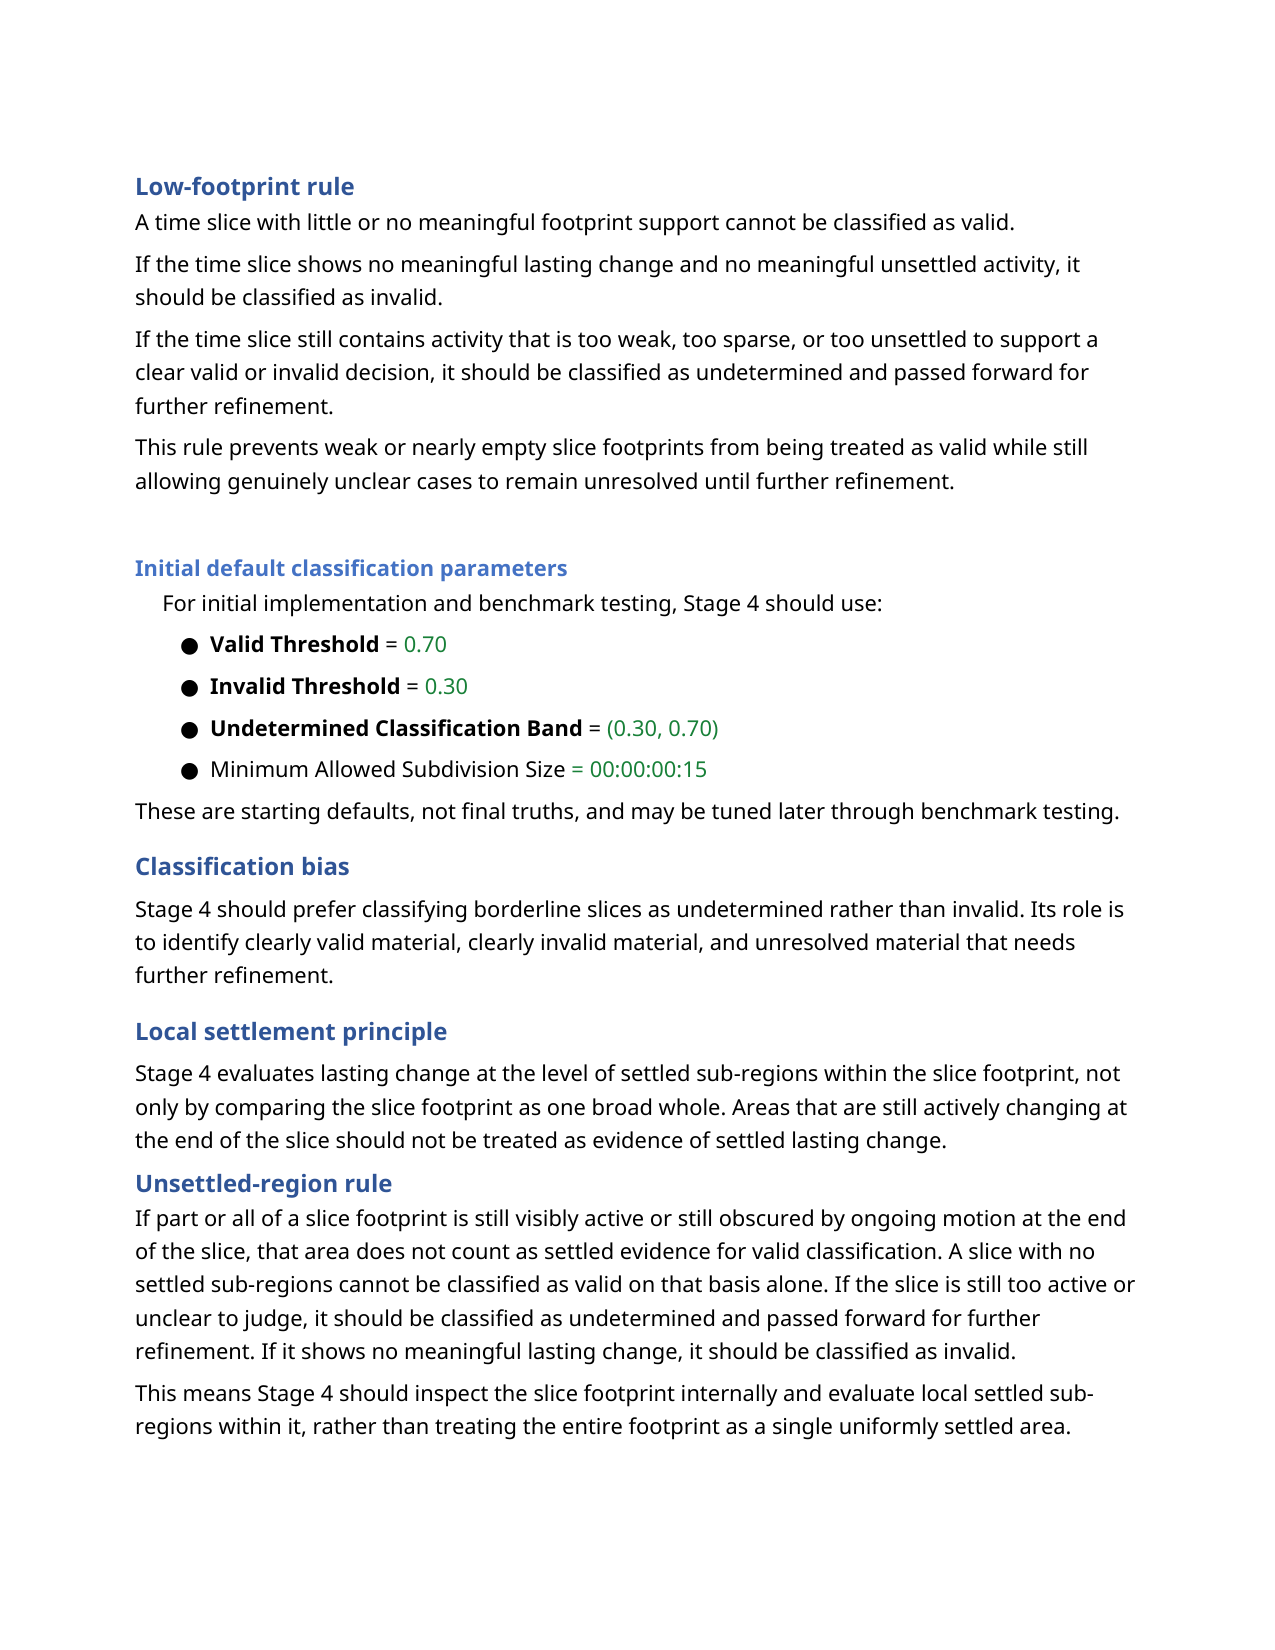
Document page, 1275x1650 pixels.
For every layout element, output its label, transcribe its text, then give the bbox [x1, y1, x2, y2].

subtitle Classification bias [135, 850, 1140, 883]
text If the time slice shows no meaningful lasting change and no meaningful unsettled activity, it should be classified as invalid. [135, 249, 1140, 312]
list Valid Threshold = 0.70 [180, 629, 1140, 659]
text This means Stage 4 should inspect the slice footprint internally and evaluate local settled sub-regions within it, rather than treating the entire footprint as a single uniformly settled area. [135, 1378, 1140, 1441]
text For initial implementation and benchmark testing, Stage 4 should use: [162, 588, 1140, 617]
subtitle Initial default classification parameters [135, 553, 1140, 583]
subtitle Local settlement principle [135, 1014, 1140, 1047]
text If the time slice still contains activity that is too weak, too sparse, or too unsettled to support a clear valid or invalid decision, it should be classified as undetermined and passed forward for further refinement. [135, 324, 1140, 421]
text Unsettled-region rule If part or all of a slice footprint is still visibly active or still obscured by ongoing motion at the end of the slice, that area does not count as settled evidence for valid classification. A slice with no settled sub-regions cannot be classified as valid on that basis alone. If the slice is still too active or unclear to judge, it should be classified as undetermined and passed forward for further refinement. If it shows no meaningful lasting change, it should be classified as invalid. [135, 1166, 1140, 1366]
list Invalid Threshold = 0.30 [180, 671, 1140, 701]
list Undetermined Classification Band = (0.30, 0.70) [180, 713, 1140, 742]
text Stage 4 evaluates lasting change at the level of settled sub-regions within the slice footprint, not only by comparing the slice footprint as one broad whole. Areas that are still actively changing at the end of the slice should not be treated as evidence of settled lasting change. [135, 1058, 1140, 1154]
list Minimum Allowed Subdivision Size = 00:00:00:15 [180, 754, 1140, 784]
subtitle Low-footprint rule [135, 170, 1140, 203]
text A time slice with little or no meaningful footprint support cannot be classified as valid. [135, 207, 1140, 237]
text This rule prevents weak or nearly empty slice footprints from being treated as valid while still allowing genuinely unclear cases to remain unresolved until further refinement. [135, 432, 1140, 496]
text These are starting defaults, not final truths, and may be tuned later through benchmark testing. [135, 796, 1140, 826]
text Stage 4 should prefer classifying borderline slices as undetermined rather than invalid. Its role is to identify clearly valid material, clearly invalid material, and unresolved material that needs further refinement. [135, 894, 1140, 990]
